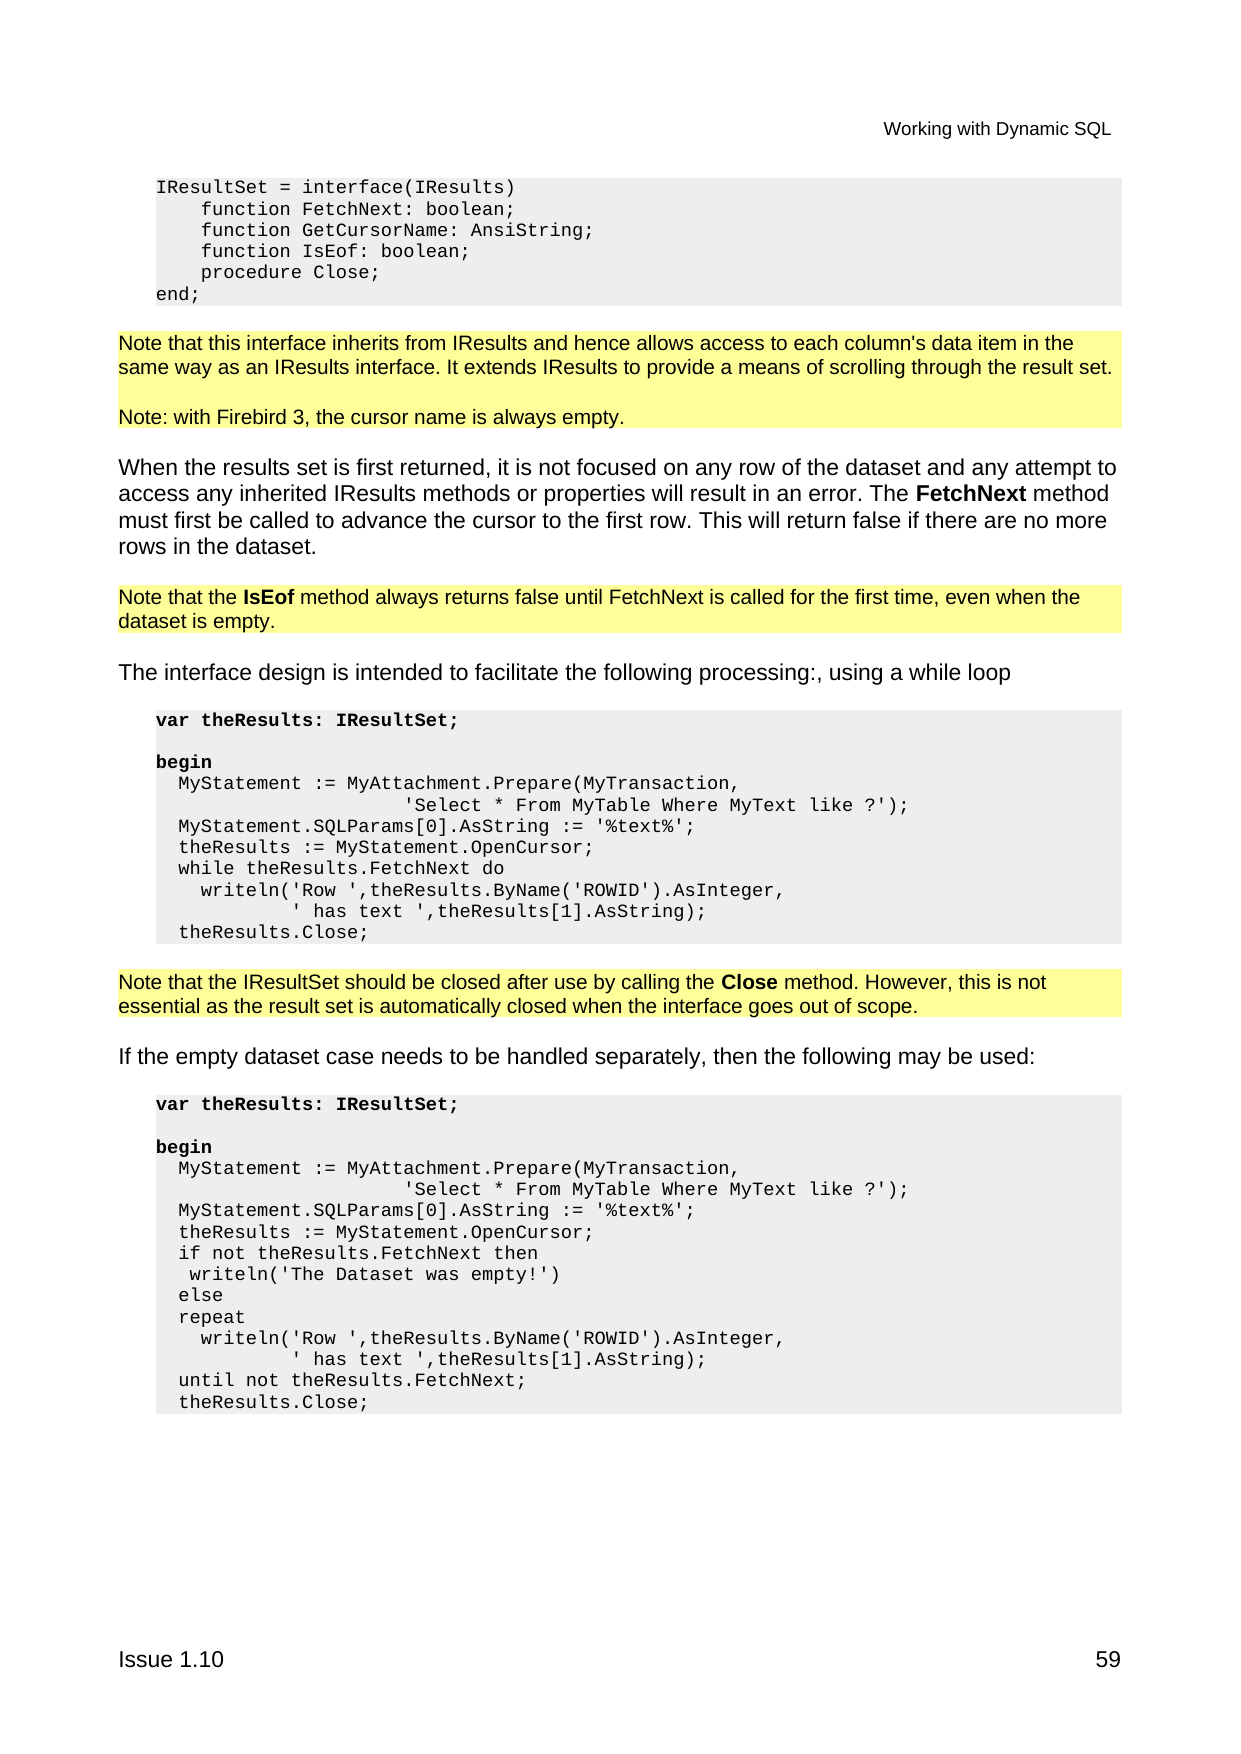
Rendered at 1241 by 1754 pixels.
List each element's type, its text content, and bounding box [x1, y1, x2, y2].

text 'Select * From MyTable Where MyText like ?'); [156, 795, 1122, 817]
text procedure Close; [156, 263, 1122, 284]
text ' has text ',theResults[1].AsString); [156, 1350, 1122, 1371]
text function IsEof: boolean; [156, 242, 1122, 263]
text Note that the IResultSet should be closed after use by calling the Close method. However, this is not essential as the result set is automatically closed when the interface goes out of scope. [118, 969, 1122, 1017]
text MyStatement.SQLParams[0].AsString := '%text%'; [156, 1201, 1122, 1222]
text MyStatement := MyAttachment.Prepare(MyTransaction, [156, 774, 1122, 795]
text writeln('Row ',theResults.ByName('ROWID').AsInteger, [156, 1329, 1122, 1350]
text The interface design is intended to facilitate the following processing:, using a while loop [118, 658, 1122, 685]
text var theResults: IResultSet; [156, 710, 1122, 732]
text repeat [156, 1307, 1122, 1329]
text writeln('The Dataset was empty!') [156, 1265, 1122, 1286]
text while theResults.FetchNext do [156, 859, 1122, 880]
text theResults := MyStatement.OpenCursor; [156, 1222, 1122, 1244]
text var theResults: IResultSet; [156, 1095, 1122, 1116]
text MyStatement := MyAttachment.Prepare(MyTransaction, [156, 1159, 1122, 1180]
text theResults.Close; [156, 1392, 1122, 1414]
text begin [156, 1137, 1122, 1159]
text 'Select * From MyTable Where MyText like ?'); [156, 1180, 1122, 1201]
text function FetchNext: boolean; [156, 199, 1122, 221]
text Note that this interface inherits from IResults and hence allows access to each column's data item in the same way as an IResults interface. It extends IResults to provide a means of scrolling through the result set. [118, 331, 1122, 379]
text writeln('Row ',theResults.ByName('ROWID').AsInteger, [156, 880, 1122, 902]
text When the results set is first returned, it is not focused on any row of the dataset and any attempt to access any inherited IResults methods or properties will result in an error. The FetchNext method must first be called to advance the cursor to the first row. This will return false if there are no more rows in the dataset. [118, 454, 1122, 559]
text theResults := MyStatement.OpenCursor; [156, 838, 1122, 859]
text begin [156, 753, 1122, 774]
text until not theResults.FetchNext; [156, 1371, 1122, 1392]
text MyStatement.SQLParams[0].AsString := '%text%'; [156, 817, 1122, 838]
text end; [156, 284, 1122, 306]
text else [156, 1286, 1122, 1307]
text Note that the IsEof method always returns false until FetchNext is called for the first time, even when the dataset is empty. [118, 585, 1122, 633]
text IResultSet = interface(IResults) [156, 178, 1122, 199]
text If the empty dataset case needs to be handled separately, then the following may be used: [118, 1043, 1122, 1069]
text if not theResults.FetchNext then [156, 1244, 1122, 1265]
text theResults.Close; [156, 923, 1122, 944]
text ' has text ',theResults[1].AsString); [156, 902, 1122, 923]
text function GetCursorName: AnsiString; [156, 221, 1122, 242]
text Note: with Firebird 3, the cursor name is always empty. [118, 404, 1122, 428]
